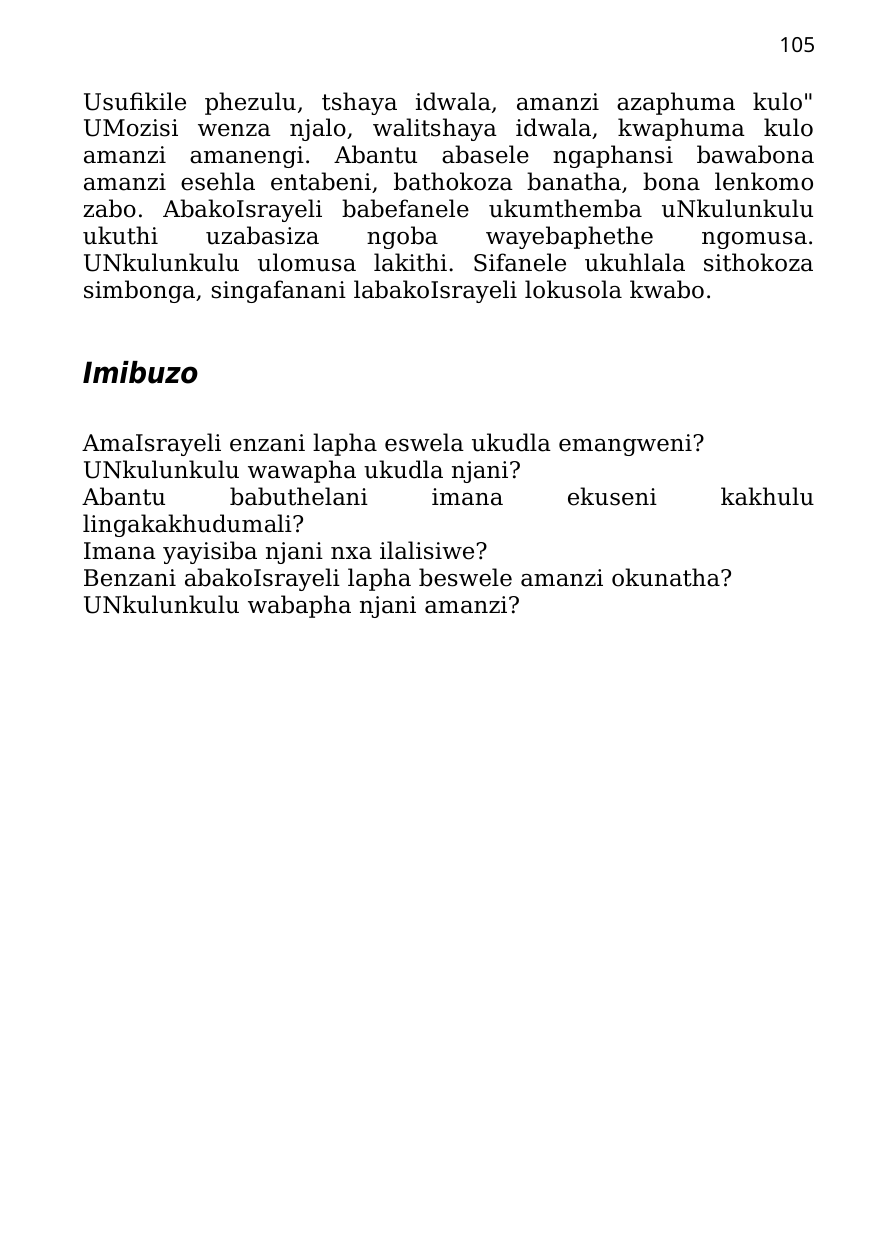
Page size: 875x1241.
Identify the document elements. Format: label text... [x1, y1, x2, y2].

text UNkulunkulu wawapha ukudla njani? [83, 457, 815, 484]
text AmaIsrayeli enzani lapha eswela ukudla emangweni? [83, 430, 815, 457]
text Usufikile phezulu, tshaya idwala, amanzi azaphuma kulo" UMozisi wenza njalo, walitshaya idwala, kwaphuma kulo amanzi amanengi. Abantu abasele ngaphansi bawabona amanzi esehla entabeni, bathokoza banatha, bona lenkomo zabo. AbakoIsrayeli babefanele ukumthemba uNkulunkulu ukuthi uzabasiza ngoba wayebaphethe ngomusa. UNkulunkulu ulomusa lakithi. Sifanele ukuhlala sithokoza simbonga, singafanani labakoIsrayeli lokusola kwabo. [83, 88, 815, 304]
text Benzani abakoIsrayeli lapha beswele amanzi okunatha? [83, 564, 815, 592]
subtitle Imibuzo [83, 356, 815, 390]
text Imana yayisiba njani nxa ilalisiwe? [83, 538, 815, 564]
text UNkulunkulu wabapha njani amanzi? [83, 592, 815, 618]
text Abantu babuthelani imana ekuseni kakhulu lingakakhudumali? [83, 484, 815, 538]
